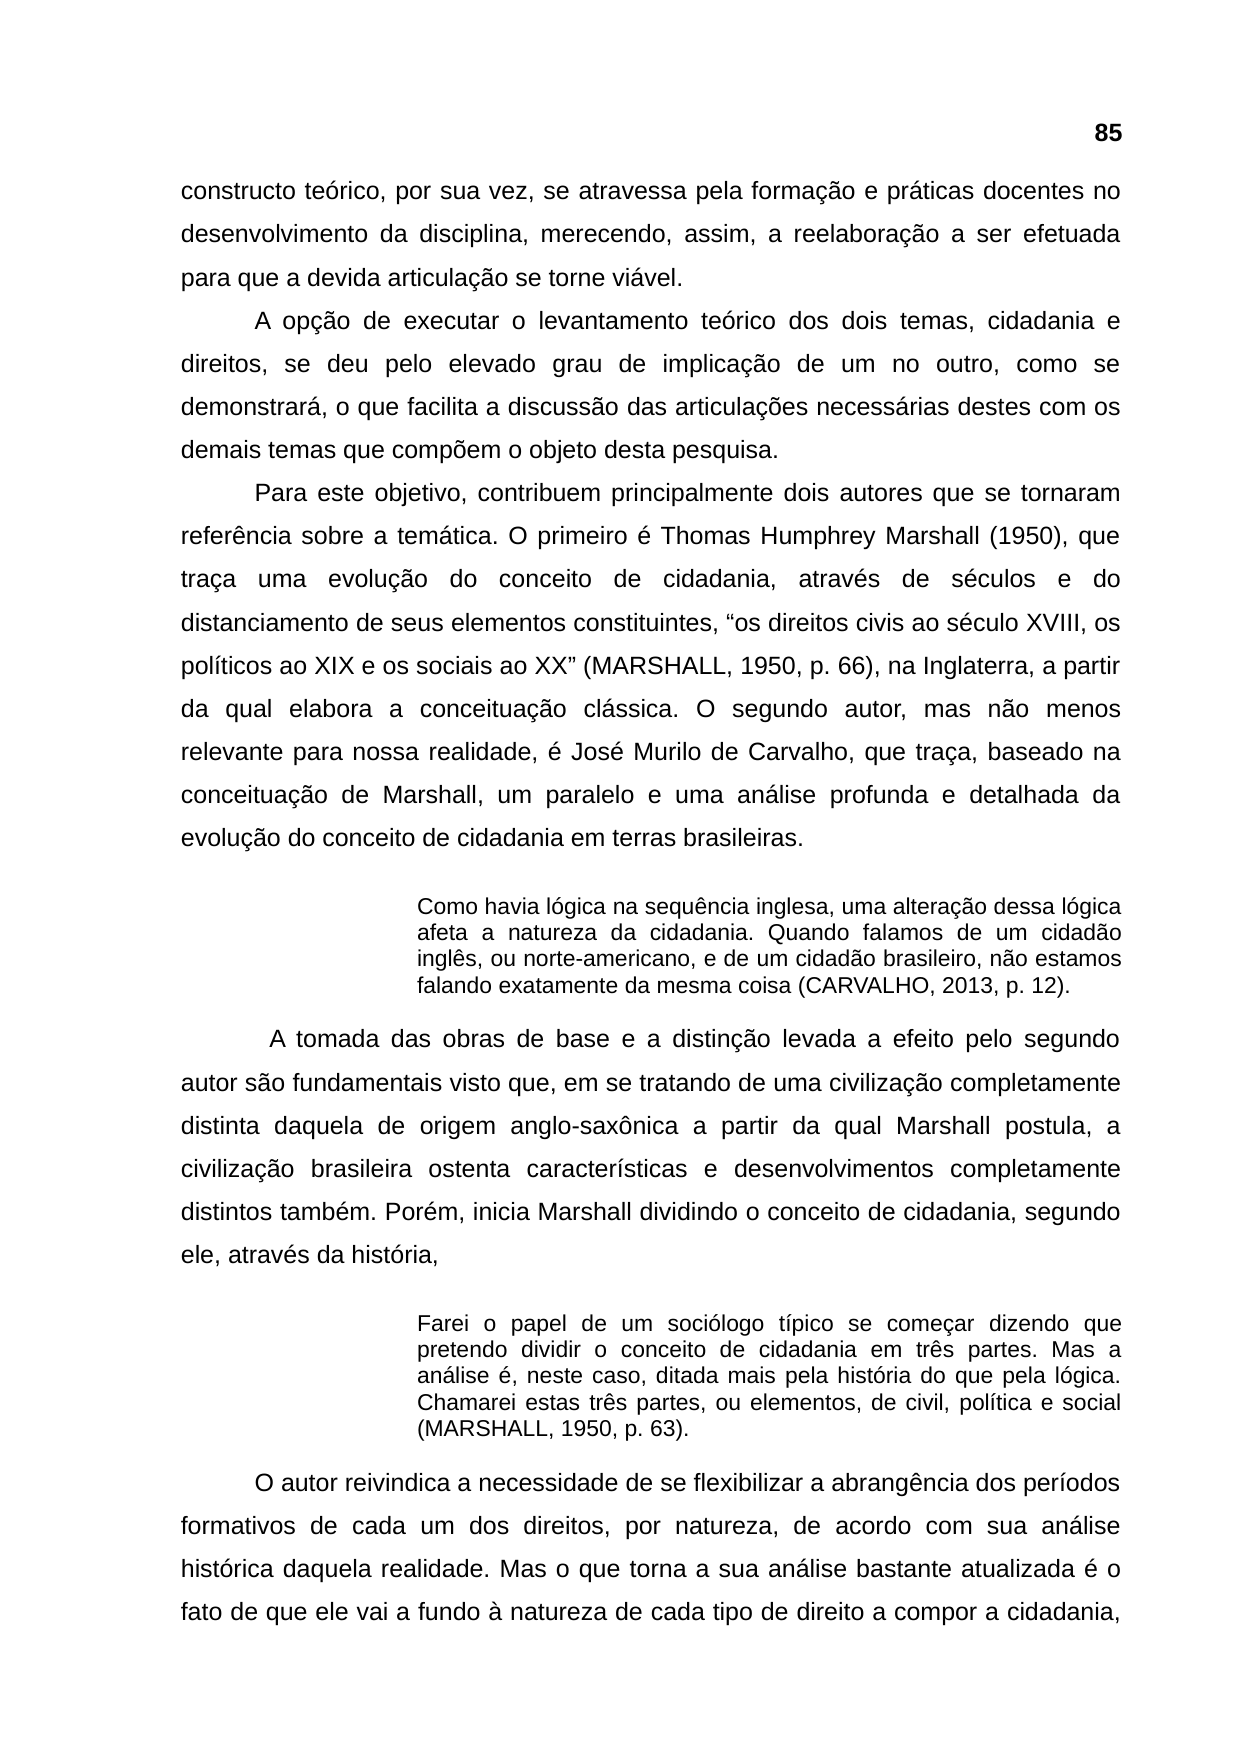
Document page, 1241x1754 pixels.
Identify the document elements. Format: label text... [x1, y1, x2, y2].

text Para este objetivo, contribuem principalmente dois autores que se tornaram referência sobre a temática. O primeiro é Thomas Humphrey Marshall (1950), que traça uma evolução do conceito de cidadania, através de séculos e do distanciamento de seus elementos constituintes, “os direitos civis ao século XVIII, os políticos ao XIX e os sociais ao XX” (MARSHALL, 1950, p. 66), na Inglaterra, a partir da qual elabora a conceituação clássica. O segundo autor, mas não menos relevante para nossa realidade, é José Murilo de Carvalho, que traça, baseado na conceituação de Marshall, um paralelo e uma análise profunda e detalhada da evolução do conceito de cidadania em terras brasileiras. [181, 478, 1122, 852]
text Farei o papel de um sociólogo típico se começar dizendo que pretendo dividir o conceito de cidadania em três partes. Mas a análise é, neste caso, ditada mais pela história do que pela lógica. Chamarei estas três partes, ou elementos, de civil, política e social (MARSHALL, 1950, p. 63). [417, 1309, 1122, 1441]
text A opção de executar o levantamento teórico dos dois temas, cidadania e direitos, se deu pelo elevado grau de implicação de um no outro, como se demonstrará, o que facilita a discussão das articulações necessárias destes com os demais temas que compõem o objeto desta pesquisa. [181, 306, 1122, 464]
text A tomada das obras de base e a distinção levada a efeito pelo segundo autor são fundamentais visto que, em se tratando de uma civilização completamente distinta daquela de origem anglo-saxônica a partir da qual Marshall postula, a civilização brasileira ostenta características e desenvolvimentos completamente distintos também. Porém, inicia Marshall dividindo o conceito de cidadania, segundo ele, através da história, [181, 1024, 1122, 1269]
text constructo teórico, por sua vez, se atravessa pela formação e práticas docentes no desenvolvimento da disciplina, merecendo, assim, a reelaboração a ser efetuada para que a devida articulação se torne viável. [181, 176, 1122, 291]
text Como havia lógica na sequência inglesa, uma alteração dessa lógica afeta a natureza da cidadania. Quando falamos de um cidadão inglês, ou norte-americano, e de um cidadão brasileiro, não estamos falando exatamente da mesma coisa (CARVALHO, 2013, p. 12). [417, 893, 1122, 998]
text O autor reivindica a necessidade de se flexibilizar a abrangência dos períodos formativos de cada um dos direitos, por natureza, de acordo com sua análise histórica daquela realidade. Mas o que torna a sua análise bastante atualizada é o fato de que ele vai a fundo à natureza de cada tipo de direito a compor a cidadania, [181, 1468, 1122, 1626]
